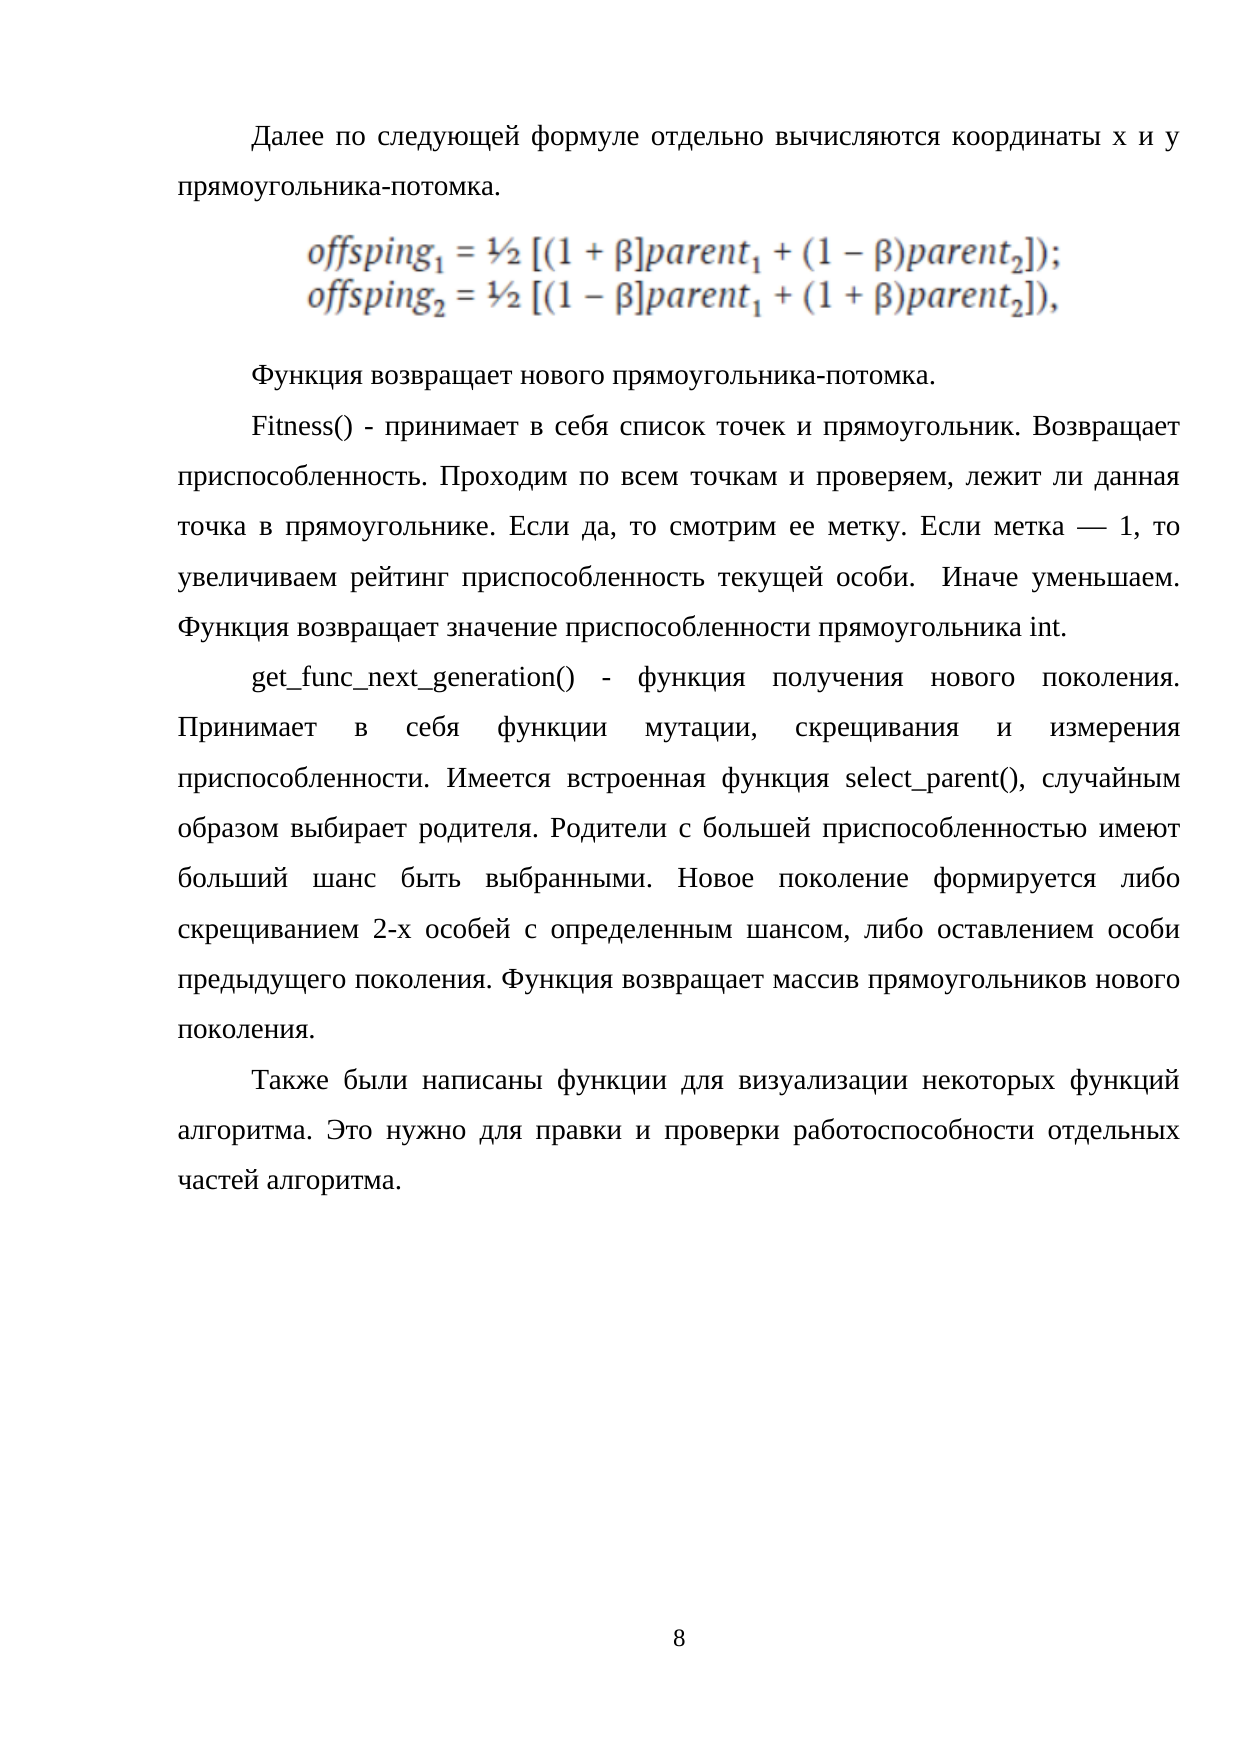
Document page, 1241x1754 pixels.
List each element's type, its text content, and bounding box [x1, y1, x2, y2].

picture [286, 218, 1073, 341]
text Также были написаны функции для визуализации некоторых функций алгоритма. Это нужно для правки и проверки работоспособности отдельных частей алгоритма. [177, 1062, 1181, 1196]
text Далее по следующей формуле отдельно вычисляются координаты х и у прямоугольника-потомка. [177, 118, 1181, 202]
text get_func_next_generation() - функция получения нового поколения. Принимает в себя функции мутации, скрещивания и измерения приспособленности. Имеется встроенная функция select_parent(), случайным образом выбирает родителя. Родители с большей приспособленностью имеют больший шанс быть выбранными. Новое поколение формируется либо скрещиванием 2-х особей с определенным шансом, либо оставлением особи предыдущего поколения. Функция возвращает массив прямоугольников нового поколения. [177, 659, 1181, 1045]
text Функция возвращает нового прямоугольника-потомка. [177, 319, 1181, 391]
text Fitness() - принимает в себя список точек и прямоугольник. Возвращает приспособленность. Проходим по всем точкам и проверяем, лежит ли данная точка в прямоугольнике. Если да, то смотрим ее метку. Если метка — 1, то увеличиваем рейтинг приспособленность текущей особи. Иначе уменьшаем. Функция возвращает значение приспособленности прямоугольника int. [177, 408, 1181, 642]
